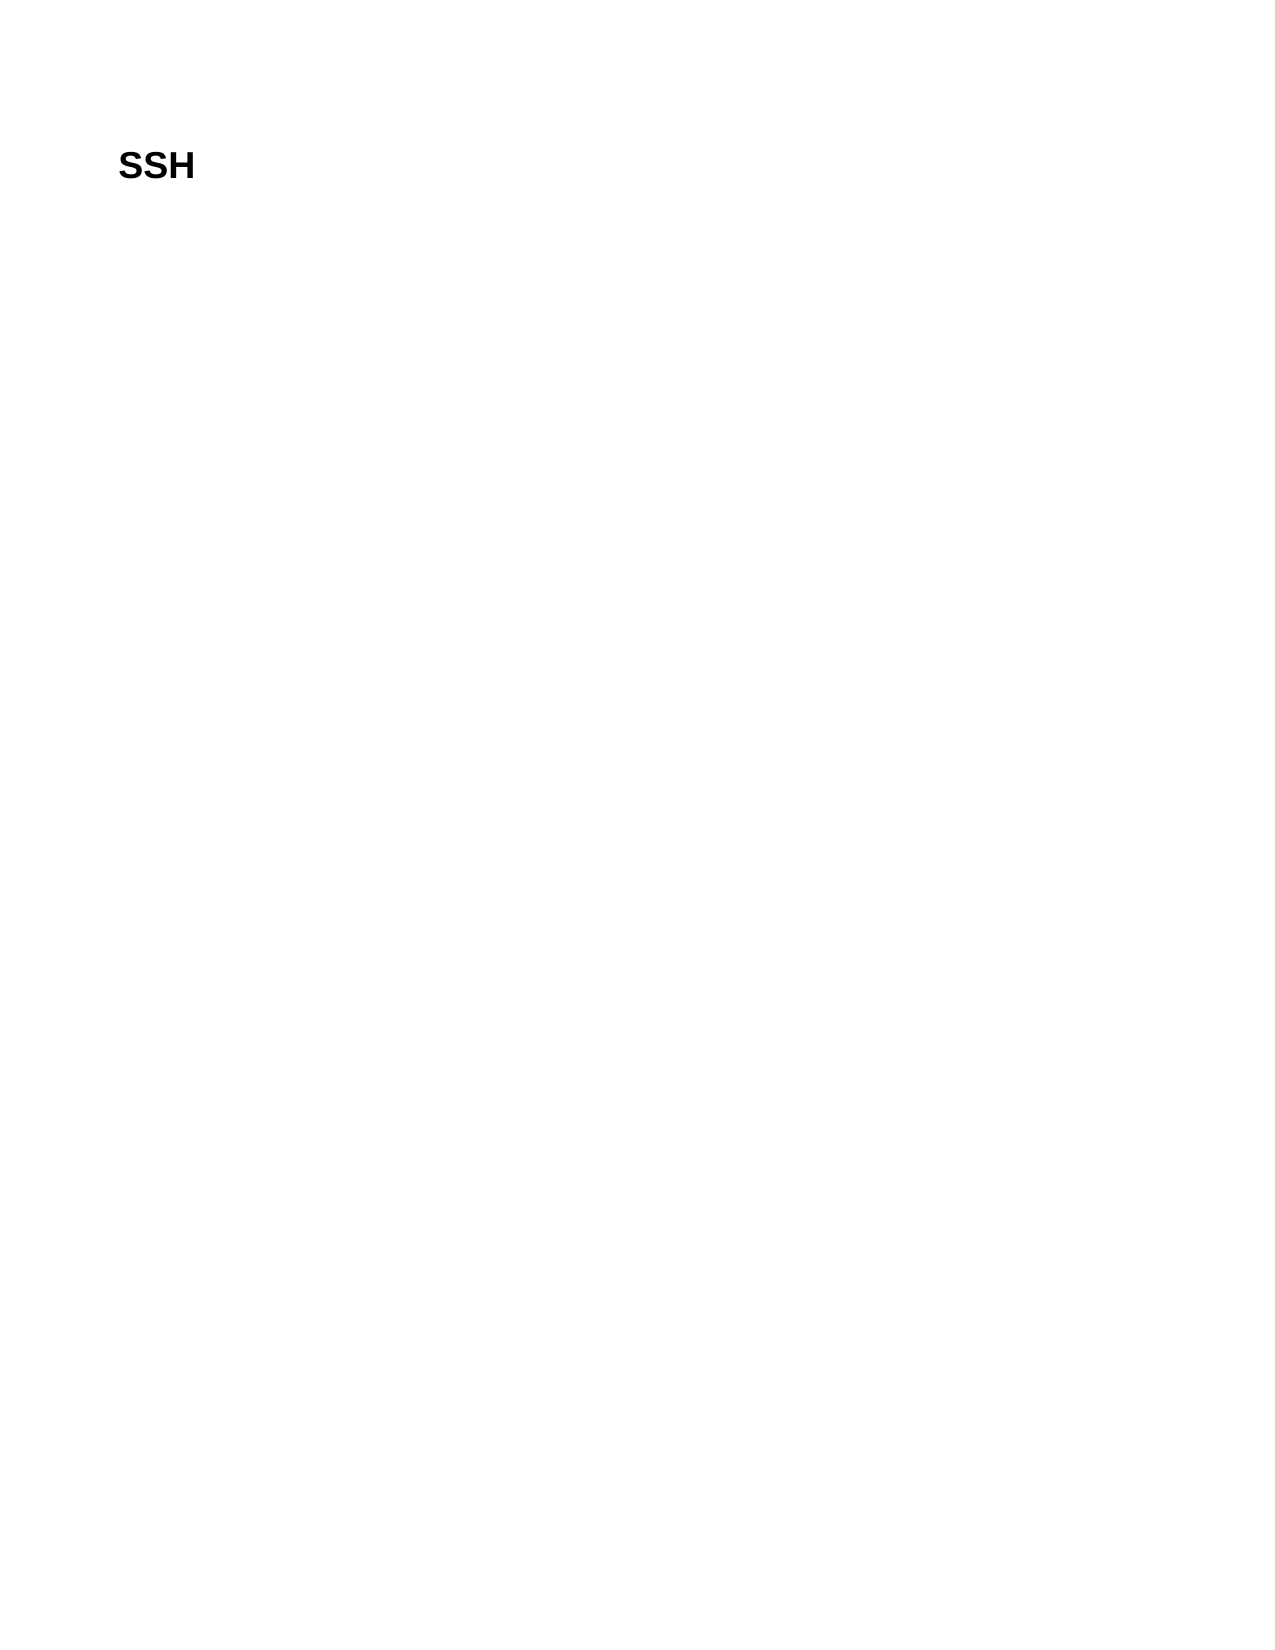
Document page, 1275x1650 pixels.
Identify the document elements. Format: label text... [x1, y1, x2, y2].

subtitle SSH [118, 143, 1157, 186]
